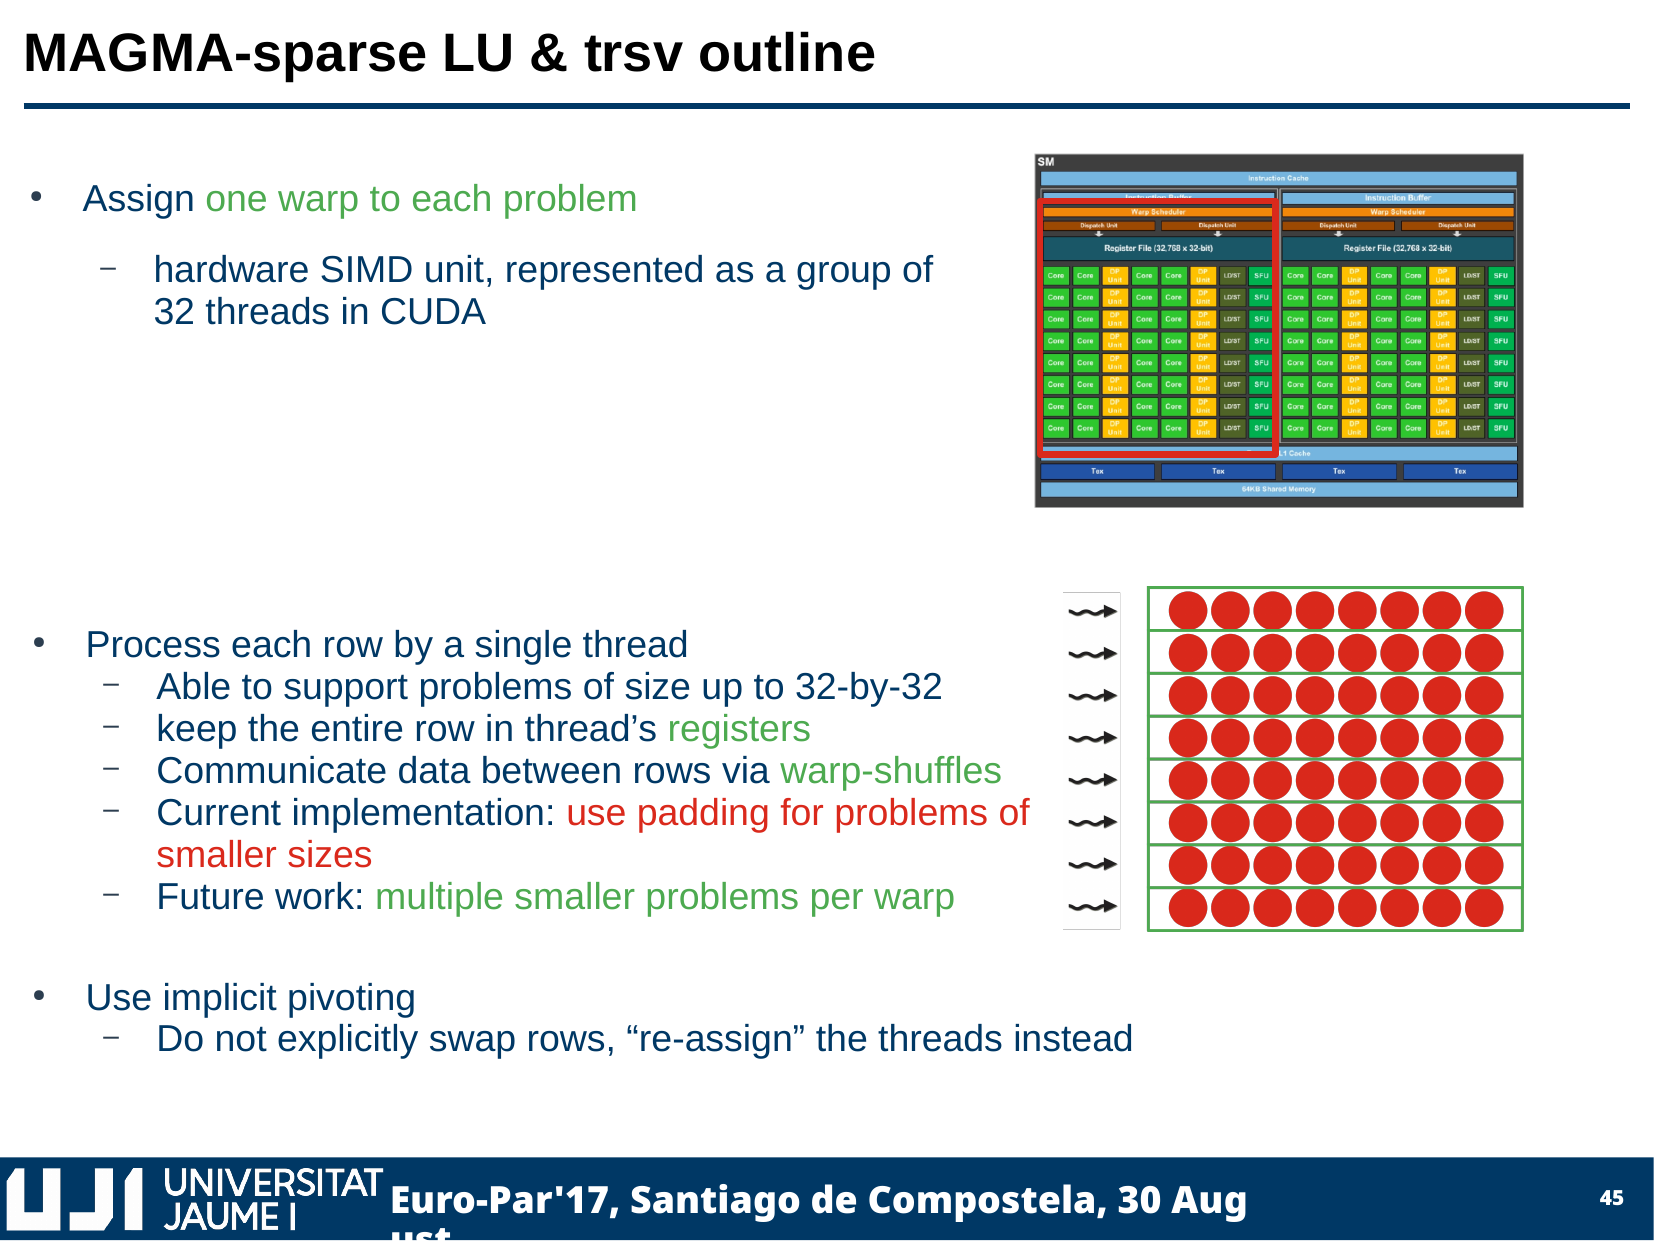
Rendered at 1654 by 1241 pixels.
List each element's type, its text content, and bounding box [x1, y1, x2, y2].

text_box Use implicit pivoting Do not explicitly swap rows, “re-assign” the threads instead [0, 968, 1501, 1111]
picture [1034, 153, 1524, 508]
text_box Process each row by a single thread Able to support problems of size up to 32-by-32 keep the entire row in thread’s registers Communicate data between rows via warp-shuffles Current implementation: use padding for problems of smaller sizes Future work: multiple smaller problems per warp [0, 615, 1063, 922]
picture [0, 1158, 390, 1241]
list Assign one warp to each problem hardware SIMD unit, represented as a group of 32 threads in CUDA [11, 177, 945, 567]
picture [1063, 586, 1524, 932]
title MAGMA-sparse LU & trsv outline [23, 0, 1630, 107]
